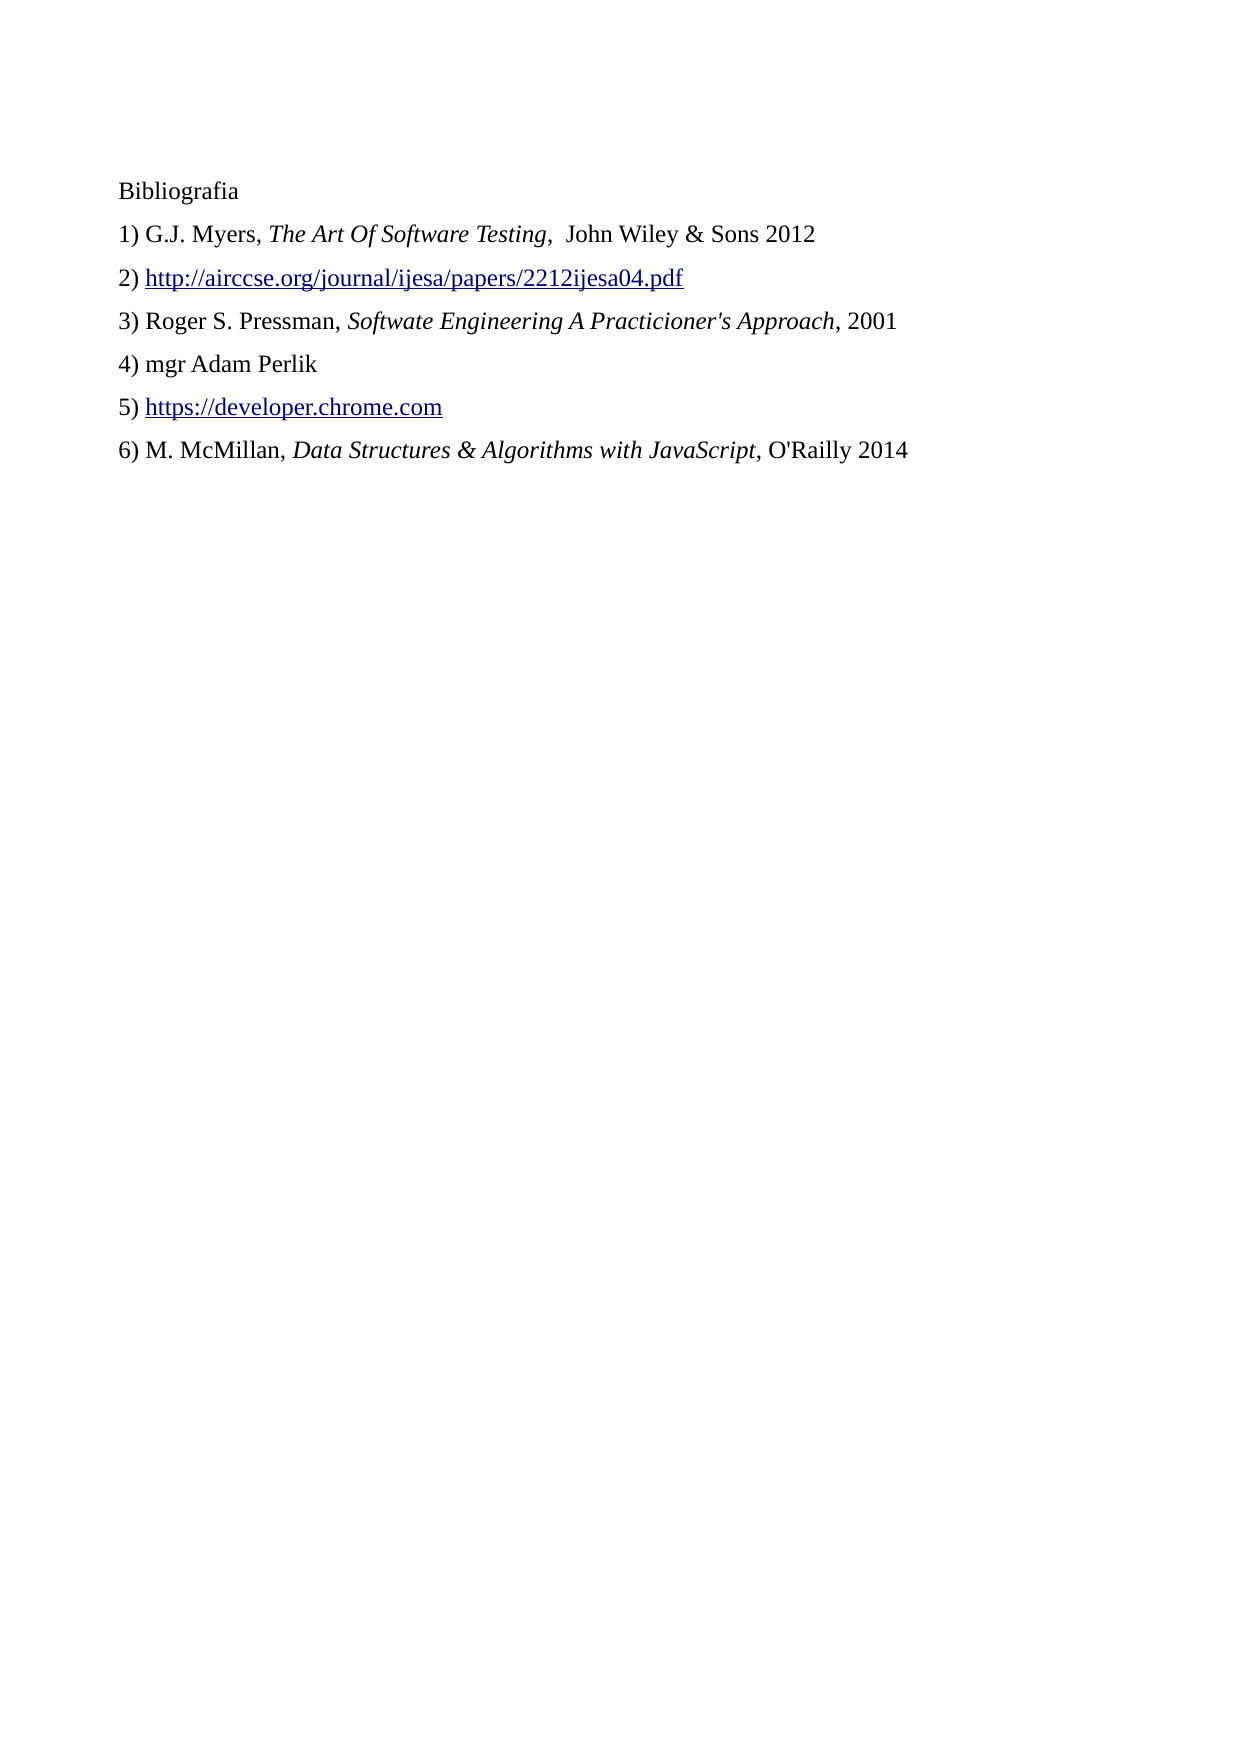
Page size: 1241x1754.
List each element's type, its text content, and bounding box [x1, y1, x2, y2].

text 2) http://airccse.org/journal/ijesa/papers/2212ijesa04.pdf [118, 263, 1122, 291]
text 5) https://developer.chrome.com [118, 392, 1122, 421]
text Bibliografia [118, 176, 1122, 205]
text 6) M. McMillan, Data Structures & Algorithms with JavaScript, O'Railly 2014 [118, 435, 1122, 464]
text 4) mgr Adam Perlik [118, 349, 1122, 378]
text 1) G.J. Myers, The Art Of Software Testing, John Wiley & Sons 2012 [118, 219, 1122, 248]
text 3) Roger S. Pressman, Softwate Engineering A Practicioner's Approach, 2001 [118, 306, 1122, 334]
